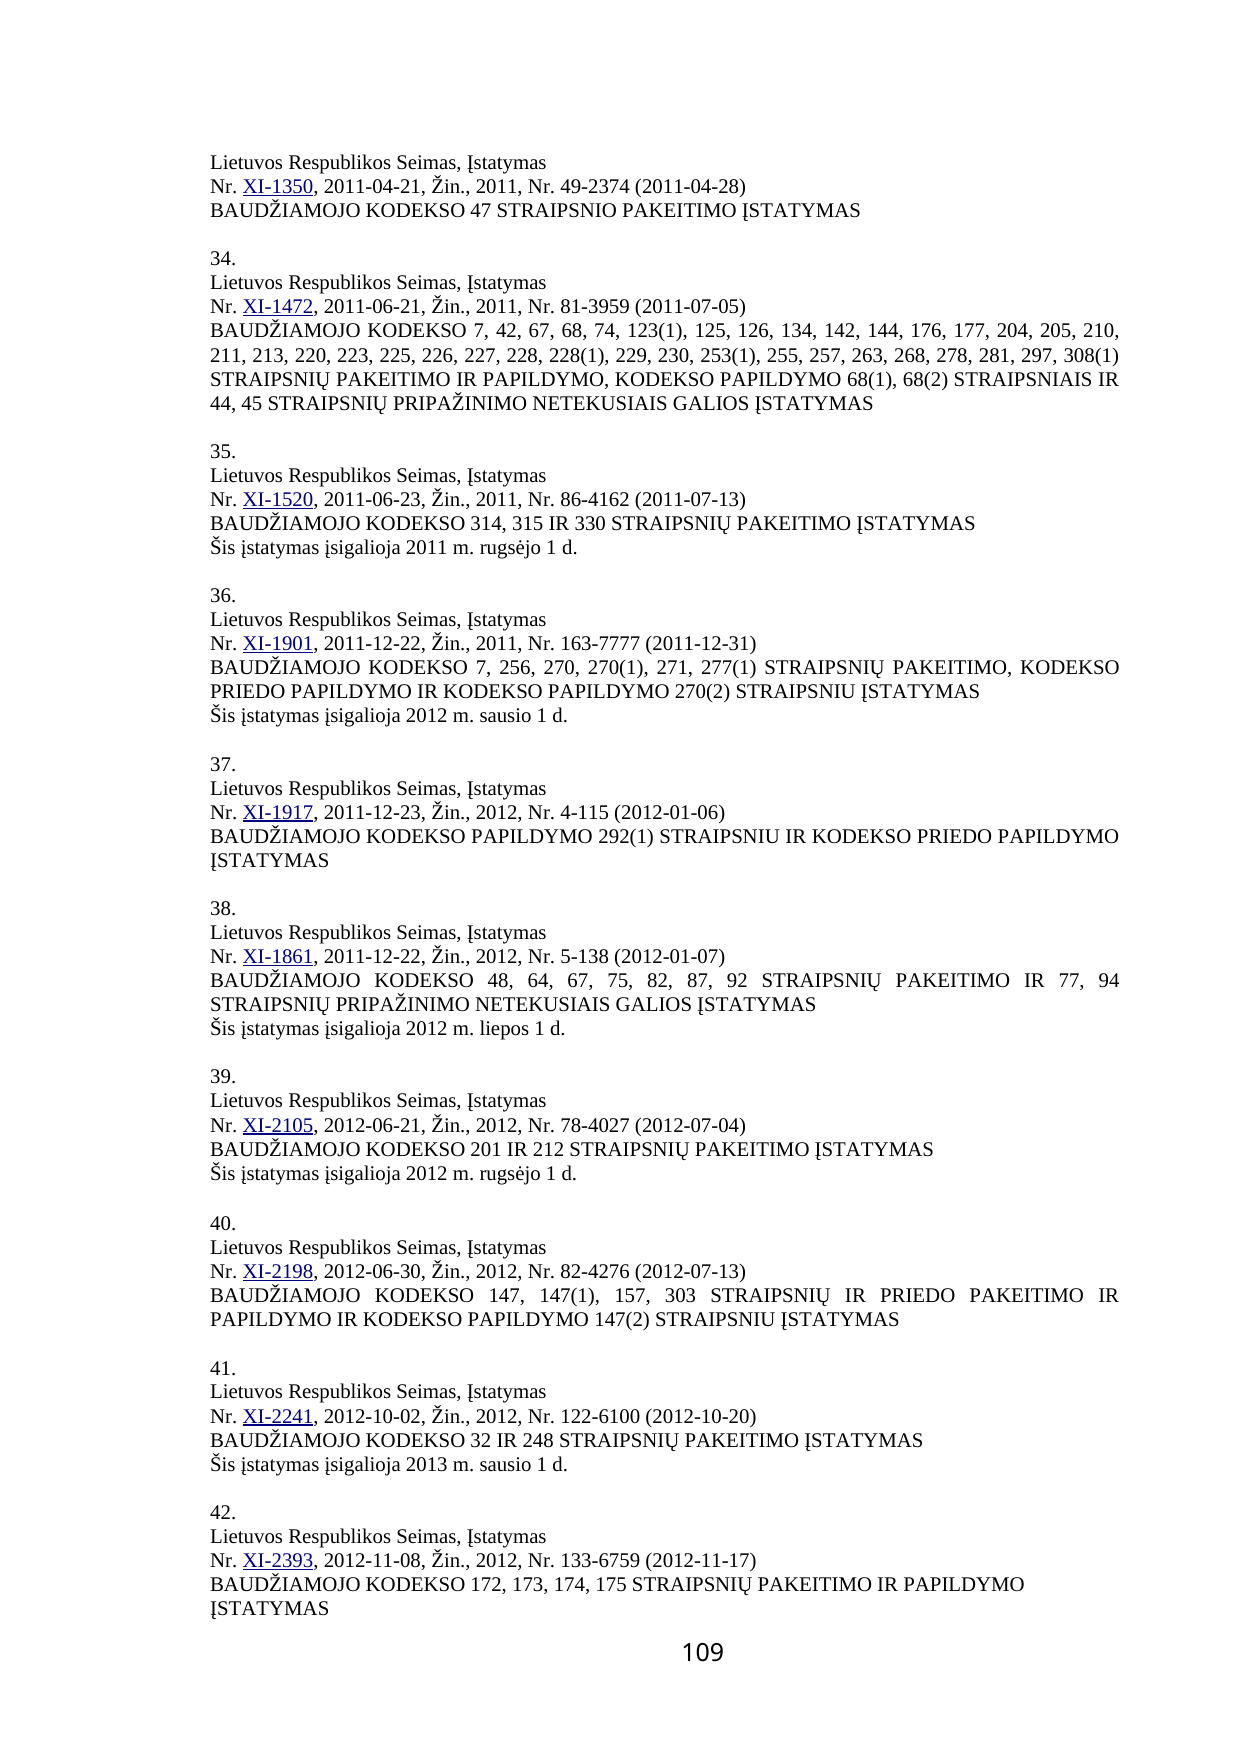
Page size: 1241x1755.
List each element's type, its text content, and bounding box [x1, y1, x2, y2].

text Nr. XI-2198, 2012-06-30, Žin., 2012, Nr. 82-4276 (2012-07-13) [210, 1259, 1120, 1283]
text Nr. XI-2105, 2012-06-21, Žin., 2012, Nr. 78-4027 (2012-07-04) [210, 1112, 1120, 1137]
text BAUDŽIAMOJO KODEKSO 7, 256, 270, 270(1), 271, 277(1) STRAIPSNIŲ PAKEITIMO, KODEKSO PRIEDO PAPILDYMO IR KODEKSO PAPILDYMO 270(2) STRAIPSNIU ĮSTATYMAS [210, 655, 1120, 703]
text Šis įstatymas įsigalioja 2012 m. sausio 1 d. [210, 703, 1120, 727]
text 39. [210, 1064, 1120, 1088]
text Nr. XI-2241, 2012-10-02, Žin., 2012, Nr. 122-6100 (2012-10-20) [210, 1403, 1120, 1428]
text Lietuvos Respublikos Seimas, Įstatymas [210, 920, 1120, 944]
text BAUDŽIAMOJO KODEKSO 7, 42, 67, 68, 74, 123(1), 125, 126, 134, 142, 144, 176, 177, 204, 205, 210, 211, 213, 220, 223, 225, 226, 227, 228, 228(1), 229, 230, 253(1), 255, 257, 263, 268, 278, 281, 297, 308(1) STRAIPSNIŲ PAKEITIMO IR PAPILDYMO, KODEKSO PAPILDYMO 68(1), 68(2) STRAIPSNIAIS IR 44, 45 STRAIPSNIŲ PRIPAŽINIMO NETEKUSIAIS GALIOS ĮSTATYMAS [210, 318, 1120, 415]
text Nr. XI-1350, 2011-04-21, Žin., 2011, Nr. 49-2374 (2011-04-28) [210, 174, 1120, 198]
text BAUDŽIAMOJO KODEKSO 48, 64, 67, 75, 82, 87, 92 STRAIPSNIŲ PAKEITIMO IR 77, 94 STRAIPSNIŲ PRIPAŽINIMO NETEKUSIAIS GALIOS ĮSTATYMAS [210, 968, 1120, 1016]
text Šis įstatymas įsigalioja 2011 m. rugsėjo 1 d. [210, 535, 1120, 559]
text Lietuvos Respublikos Seimas, Įstatymas [210, 1379, 1120, 1403]
text BAUDŽIAMOJO KODEKSO 314, 315 IR 330 STRAIPSNIŲ PAKEITIMO ĮSTATYMAS [210, 511, 1120, 535]
text Lietuvos Respublikos Seimas, Įstatymas [210, 463, 1120, 487]
text 40. [210, 1211, 1120, 1235]
text BAUDŽIAMOJO KODEKSO PAPILDYMO 292(1) STRAIPSNIU IR KODEKSO PRIEDO PAPILDYMO ĮSTATYMAS [210, 824, 1120, 872]
text 37. [210, 752, 1120, 776]
text Lietuvos Respublikos Seimas, Įstatymas [210, 1235, 1120, 1259]
text Šis įstatymas įsigalioja 2012 m. rugsėjo 1 d. [210, 1161, 1120, 1185]
text 41. [210, 1355, 1120, 1379]
text 38. [210, 896, 1120, 920]
text 34. [210, 246, 1120, 270]
text Nr. XI-1917, 2011-12-23, Žin., 2012, Nr. 4-115 (2012-01-06) [210, 800, 1120, 824]
text 36. [210, 583, 1120, 607]
text 42. [210, 1500, 1120, 1524]
text Nr. XI-1520, 2011-06-23, Žin., 2011, Nr. 86-4162 (2011-07-13) [210, 487, 1120, 511]
text Lietuvos Respublikos Seimas, Įstatymas [210, 1524, 1120, 1548]
text Lietuvos Respublikos Seimas, Įstatymas [210, 776, 1120, 800]
text Nr. XI-1472, 2011-06-21, Žin., 2011, Nr. 81-3959 (2011-07-05) [210, 294, 1120, 318]
text Šis įstatymas įsigalioja 2012 m. liepos 1 d. [210, 1016, 1120, 1040]
text Nr. XI-2393, 2012-11-08, Žin., 2012, Nr. 133-6759 (2012-11-17) [210, 1548, 1120, 1572]
text BAUDŽIAMOJO KODEKSO 32 IR 248 STRAIPSNIŲ PAKEITIMO ĮSTATYMAS [210, 1428, 1120, 1452]
text BAUDŽIAMOJO KODEKSO 147, 147(1), 157, 303 STRAIPSNIŲ IR PRIEDO PAKEITIMO IR PAPILDYMO IR KODEKSO PAPILDYMO 147(2) STRAIPSNIU ĮSTATYMAS [210, 1283, 1120, 1331]
text Nr. XI-1861, 2011-12-22, Žin., 2012, Nr. 5-138 (2012-01-07) [210, 944, 1120, 968]
text Lietuvos Respublikos Seimas, Įstatymas [210, 150, 1120, 174]
text BAUDŽIAMOJO KODEKSO 47 STRAIPSNIO PAKEITIMO ĮSTATYMAS [210, 198, 1120, 222]
text BAUDŽIAMOJO KODEKSO 201 IR 212 STRAIPSNIŲ PAKEITIMO ĮSTATYMAS [210, 1137, 1120, 1161]
text Nr. XI-1901, 2011-12-22, Žin., 2011, Nr. 163-7777 (2011-12-31) [210, 631, 1120, 655]
text Šis įstatymas įsigalioja 2013 m. sausio 1 d. [210, 1452, 1120, 1476]
text 35. [210, 439, 1120, 463]
text Lietuvos Respublikos Seimas, Įstatymas [210, 1088, 1120, 1112]
text BAUDŽIAMOJO KODEKSO 172, 173, 174, 175 STRAIPSNIŲ PAKEITIMO IR PAPILDYMO ĮSTATYMAS [210, 1572, 1120, 1620]
text Lietuvos Respublikos Seimas, Įstatymas [210, 270, 1120, 294]
text Lietuvos Respublikos Seimas, Įstatymas [210, 607, 1120, 631]
